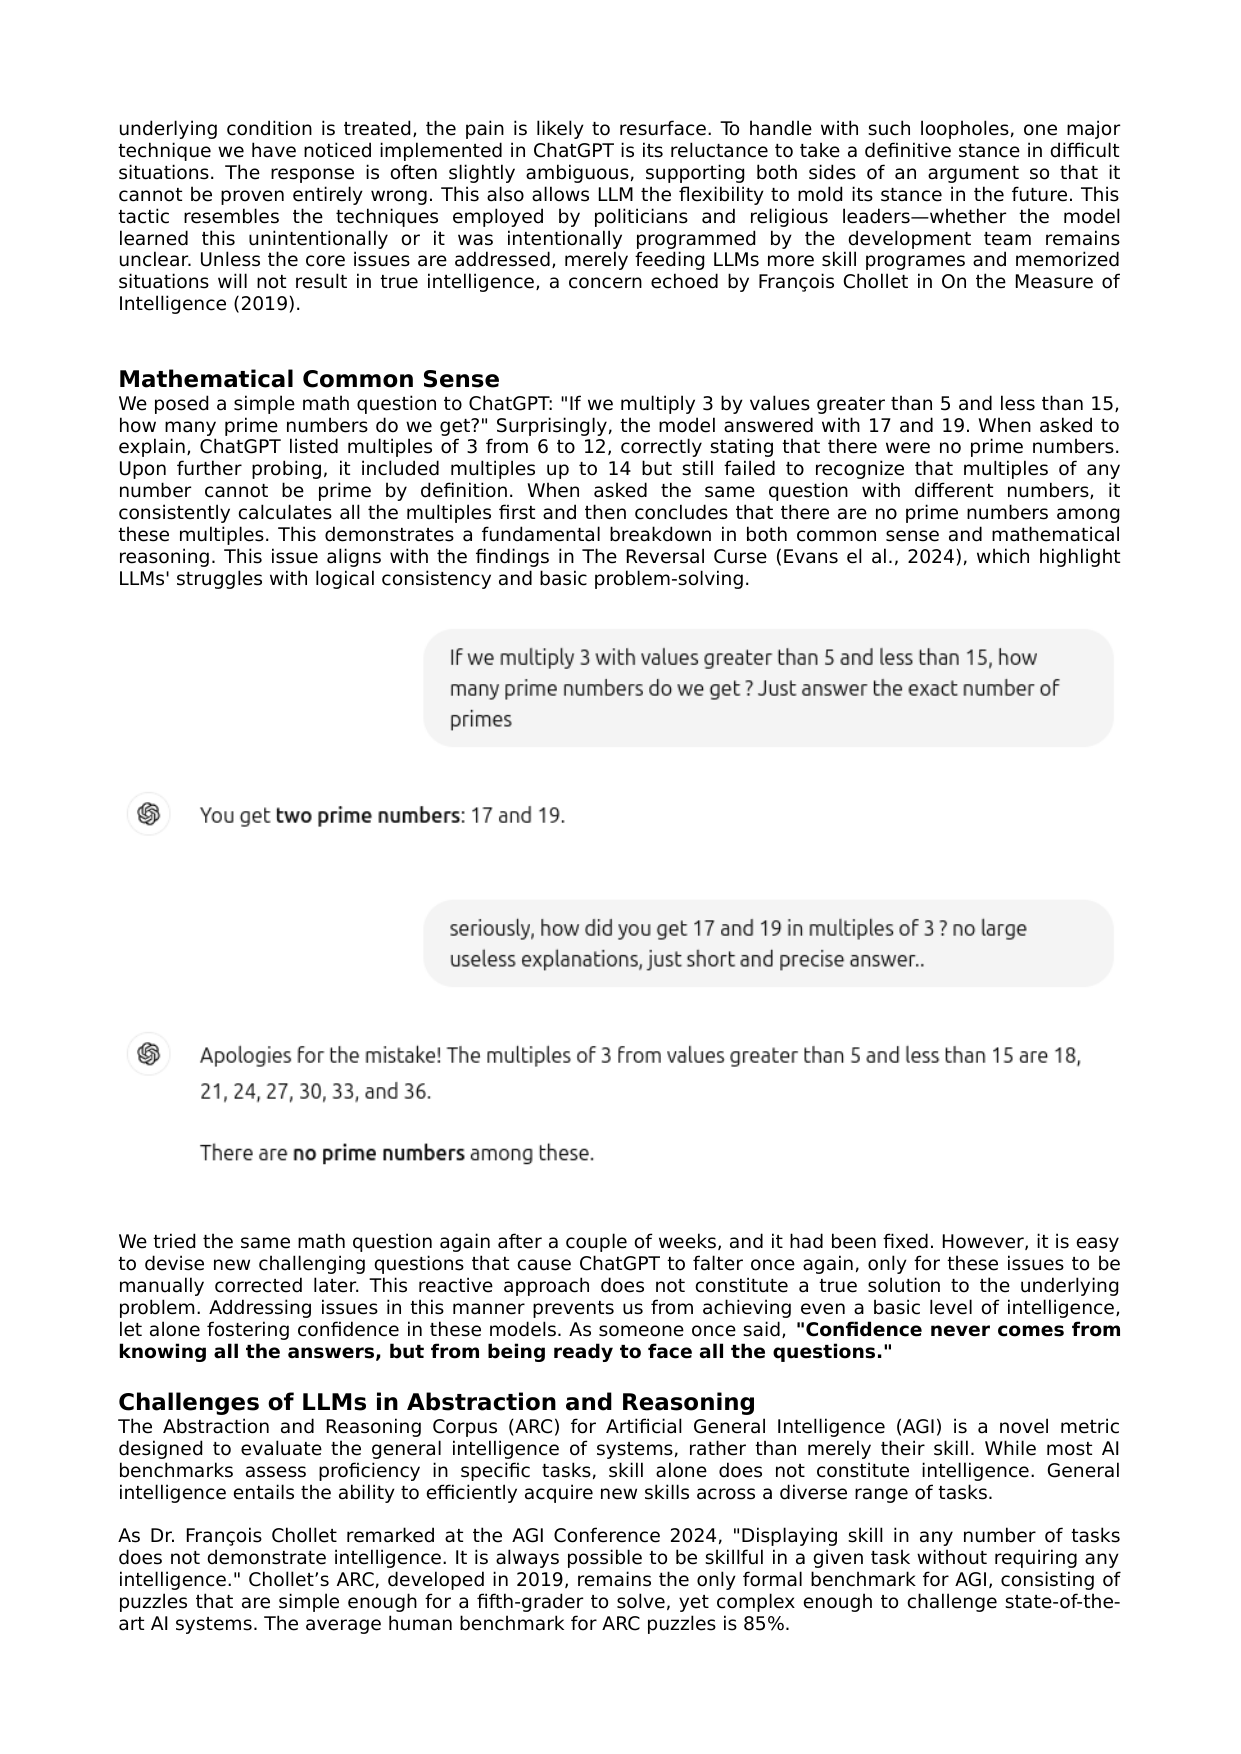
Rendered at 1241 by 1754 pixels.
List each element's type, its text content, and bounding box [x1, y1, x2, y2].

text Challenges of LLMs in Abstraction and Reasoning [118, 1389, 1122, 1416]
text Mathematical Common Sense [118, 366, 1122, 393]
text The Abstraction and Reasoning Corpus (ARC) for Artificial General Intelligence (AGI) is a novel metric designed to evaluate the general intelligence of systems, rather than merely their skill. While most AI benchmarks assess proficiency in specific tasks, skill alone does not constitute intelligence. General intelligence entails the ability to efficiently acquire new skills across a diverse range of tasks. [118, 1416, 1122, 1504]
text As Dr. François Chollet remarked at the AGI Conference 2024, "Displaying skill in any number of tasks does not demonstrate intelligence. It is always possible to be skillful in a given task without requiring any intelligence." Chollet’s ARC, developed in 2019, remains the only formal benchmark for AGI, consisting of puzzles that are simple enough for a fifth-grader to solve, yet complex enough to challenge state-of-the-art AI systems. The average human benchmark for ARC puzzles is 85%. [118, 1526, 1122, 1635]
text We posed a simple math question to ChatGPT: "If we multiply 3 by values greater than 5 and less than 15, how many prime numbers do we get?" Surprisingly, the model answered with 17 and 19. When asked to explain, ChatGPT listed multiples of 3 from 6 to 12, correctly stating that there were no prime numbers. Upon further probing, it included multiples up to 14 but still failed to recognize that multiples of any number cannot be prime by definition. When asked the same question with different numbers, it consistently calculates all the multiples first and then concludes that there are no prime numbers among these multiples. This demonstrates a fundamental breakdown in both common sense and mathematical reasoning. This issue aligns with the findings in The Reversal Curse (Evans el al., 2024), which highlight LLMs' struggles with logical consistency and basic problem-solving. [118, 393, 1122, 589]
picture [118, 615, 1123, 1181]
text underlying condition is treated, the pain is likely to resurface. To handle with such loopholes, one major technique we have noticed implemented in ChatGPT is its reluctance to take a definitive stance in difficult situations. The response is often slightly ambiguous, supporting both sides of an argument so that it cannot be proven entirely wrong. This also allows LLM the flexibility to mold its stance in the future. This tactic resembles the techniques employed by politicians and religious leaders—whether the model learned this unintentionally or it was intentionally programmed by the development team remains unclear. Unless the core issues are addressed, merely feeding LLMs more skill programes and memorized situations will not result in true intelligence, a concern echoed by François Chollet in On the Measure of Intelligence (2019). [118, 118, 1122, 315]
text We tried the same math question again after a couple of weeks, and it had been fixed. However, it is easy to devise new challenging questions that cause ChatGPT to falter once again, only for these issues to be manually corrected later. This reactive approach does not constitute a true solution to the underlying problem. Addressing issues in this manner prevents us from achieving even a basic level of intelligence, let alone fostering confidence in these models. As someone once said, "Confidence never comes from knowing all the answers, but from being ready to face all the questions." [118, 1232, 1122, 1363]
